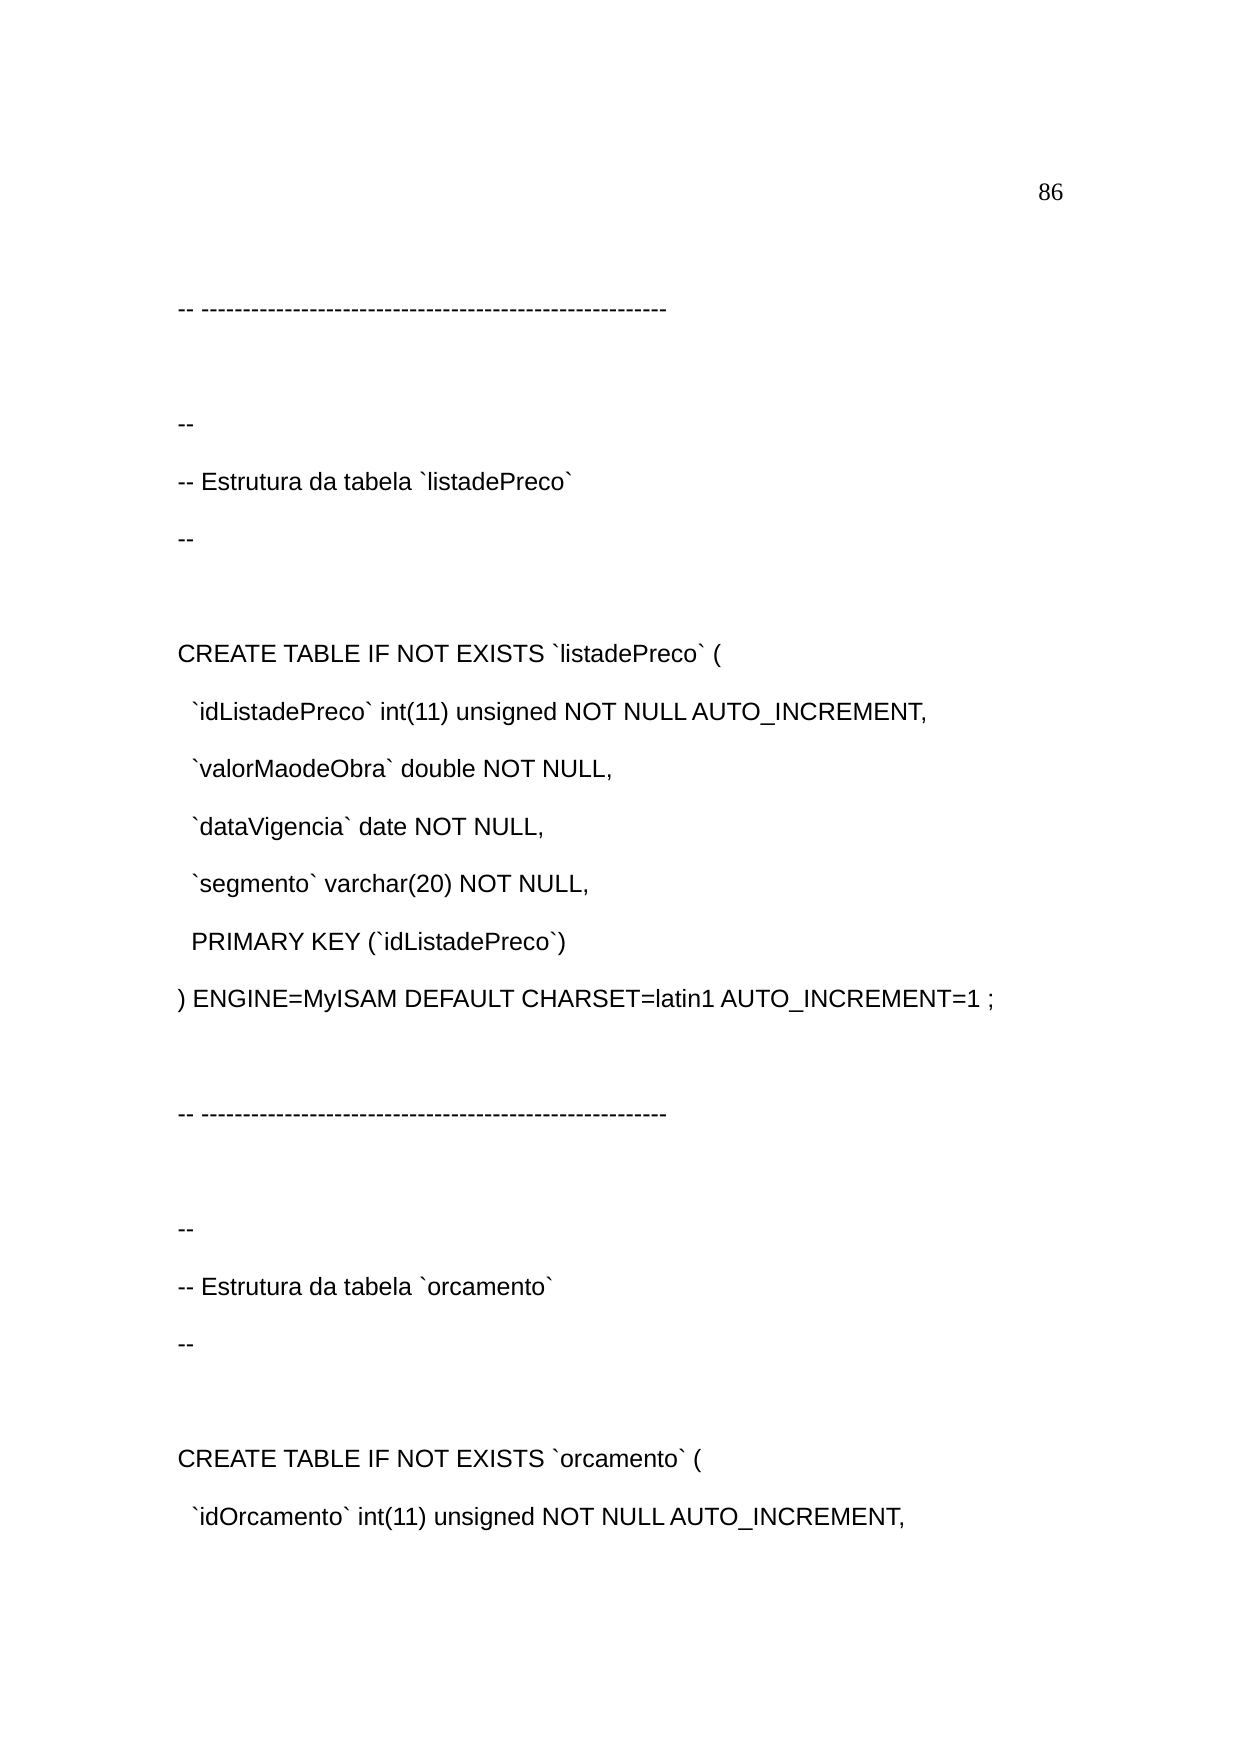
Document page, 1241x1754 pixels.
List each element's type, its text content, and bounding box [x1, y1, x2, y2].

text `valorMaodeObra` double NOT NULL, [177, 754, 1063, 783]
text `idOrcamento` int(11) unsigned NOT NULL AUTO_INCREMENT, [177, 1502, 1063, 1531]
text CREATE TABLE IF NOT EXISTS `listadePreco` ( [177, 639, 1063, 668]
text -- -------------------------------------------------------- [177, 1099, 1063, 1128]
text `segmento` varchar(20) NOT NULL, [177, 869, 1063, 898]
text -- [177, 524, 1063, 553]
text -- [177, 409, 1063, 438]
text -- Estrutura da tabela `orcamento` [177, 1272, 1063, 1301]
text -- [177, 1329, 1063, 1358]
text -- Estrutura da tabela `listadePreco` [177, 467, 1063, 496]
text PRIMARY KEY (`idListadePreco`) [177, 927, 1063, 956]
text -- [177, 1214, 1063, 1243]
text `dataVigencia` date NOT NULL, [177, 812, 1063, 841]
text CREATE TABLE IF NOT EXISTS `orcamento` ( [177, 1444, 1063, 1473]
text `idListadePreco` int(11) unsigned NOT NULL AUTO_INCREMENT, [177, 697, 1063, 726]
text -- -------------------------------------------------------- [177, 294, 1063, 323]
text ) ENGINE=MyISAM DEFAULT CHARSET=latin1 AUTO_INCREMENT=1 ; [177, 984, 1063, 1013]
